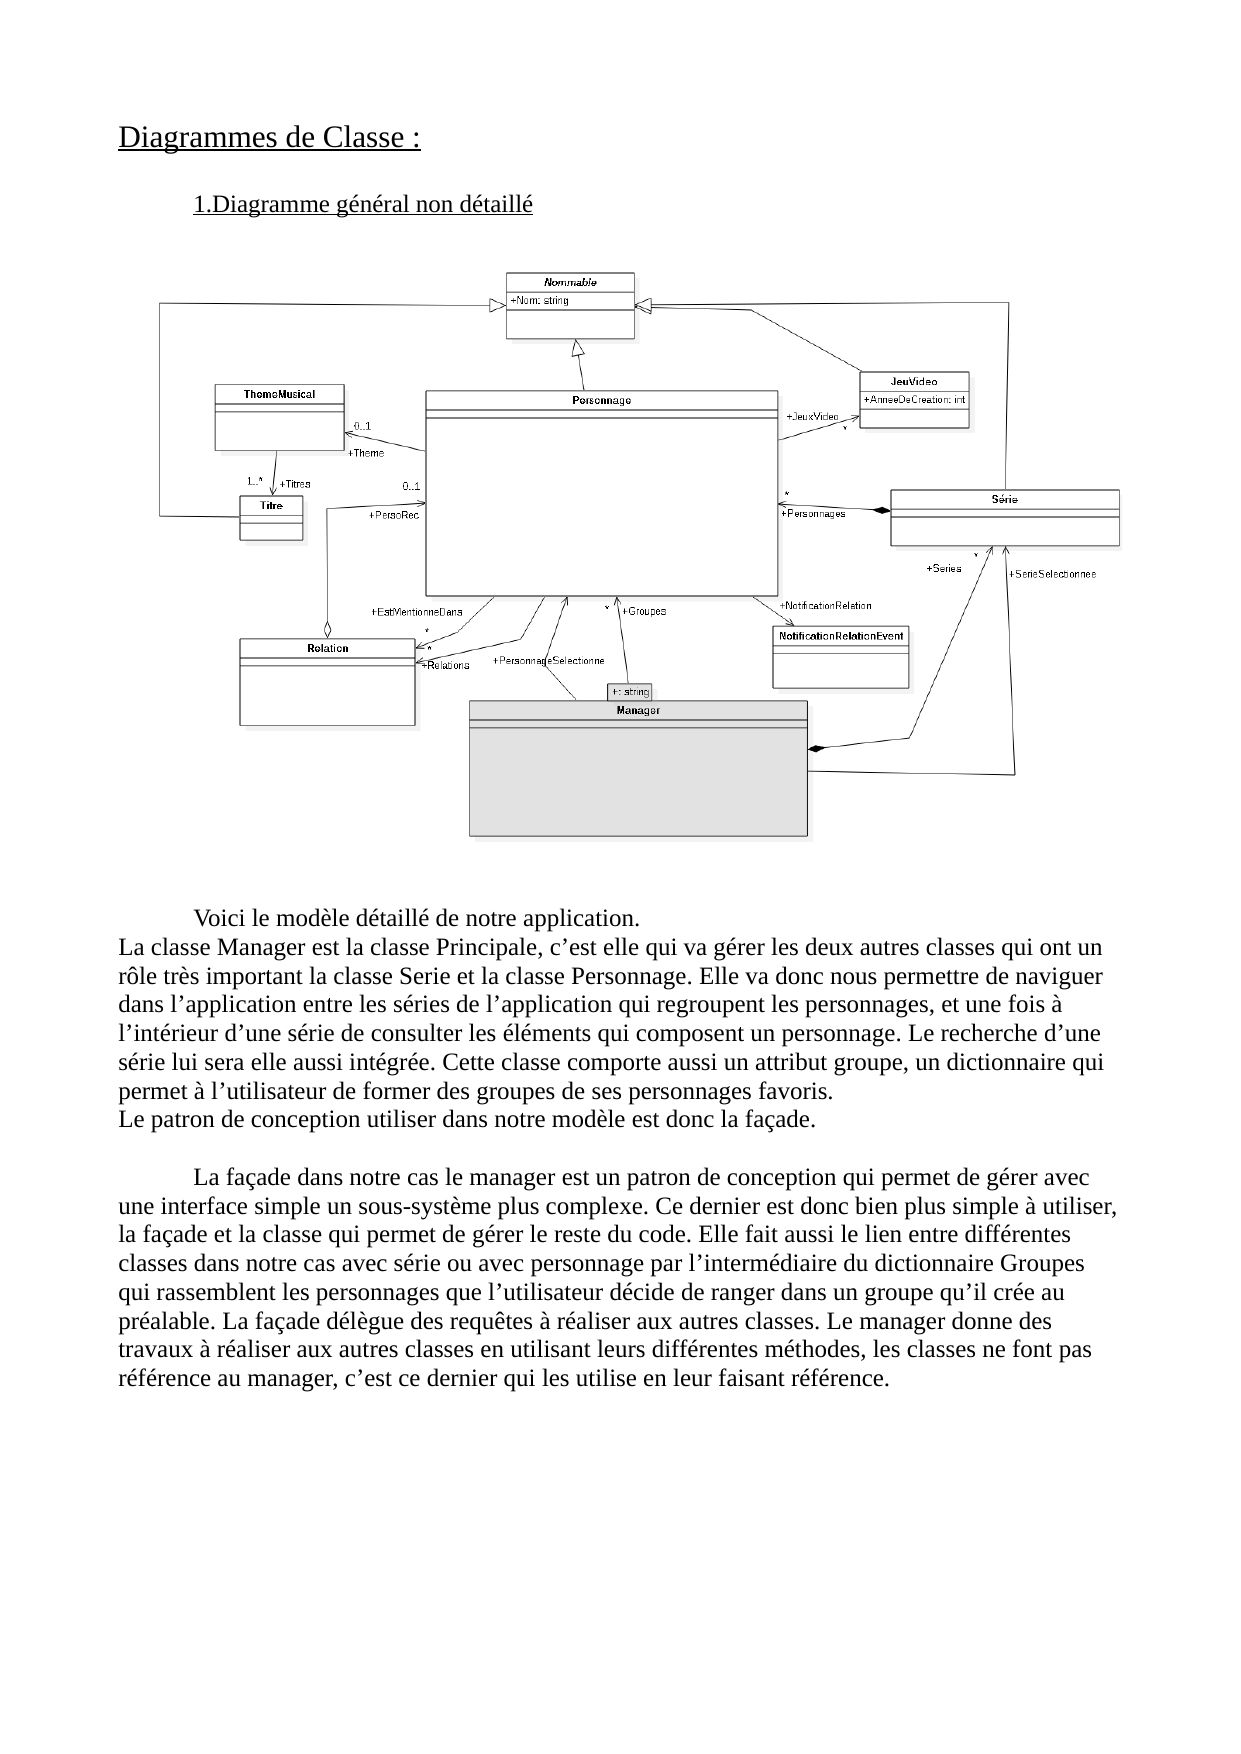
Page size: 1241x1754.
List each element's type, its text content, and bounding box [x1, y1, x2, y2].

picture [118, 247, 1123, 846]
text Voici le modèle détaillé de notre application. [118, 903, 1122, 932]
text 1.Diagramme général non détaillé [118, 183, 1122, 219]
text La façade dans notre cas le manager est un patron de conception qui permet de gérer avec une interface simple un sous-système plus complexe. Ce dernier est donc bien plus simple à utiliser, la façade et la classe qui permet de gérer le reste du code. Elle fait aussi le lien entre différentes classes dans notre cas avec série ou avec personnage par l’intermédiaire du dictionnaire Groupes qui rassemblent les personnages que l’utilisateur décide de ranger dans un groupe qu’il crée au préalable. La façade délègue des requêtes à réaliser aux autres classes. Le manager donne des travaux à réaliser aux autres classes en utilisant leurs différentes méthodes, les classes ne font pas référence au manager, c’est ce dernier qui les utilise en leur faisant référence. [118, 1162, 1122, 1392]
text Diagrammes de Classe : [118, 118, 1122, 154]
text Le patron de conception utiliser dans notre modèle est donc la façade. [118, 1104, 1122, 1133]
text La classe Manager est la classe Principale, c’est elle qui va gérer les deux autres classes qui ont un rôle très important la classe Serie et la classe Personnage. Elle va donc nous permettre de naviguer dans l’application entre les séries de l’application qui regroupent les personnages, et une fois à l’intérieur d’une série de consulter les éléments qui composent un personnage. Le recherche d’une série lui sera elle aussi intégrée. Cette classe comporte aussi un attribut groupe, un dictionnaire qui permet à l’utilisateur de former des groupes de ses personnages favoris. [118, 932, 1122, 1104]
